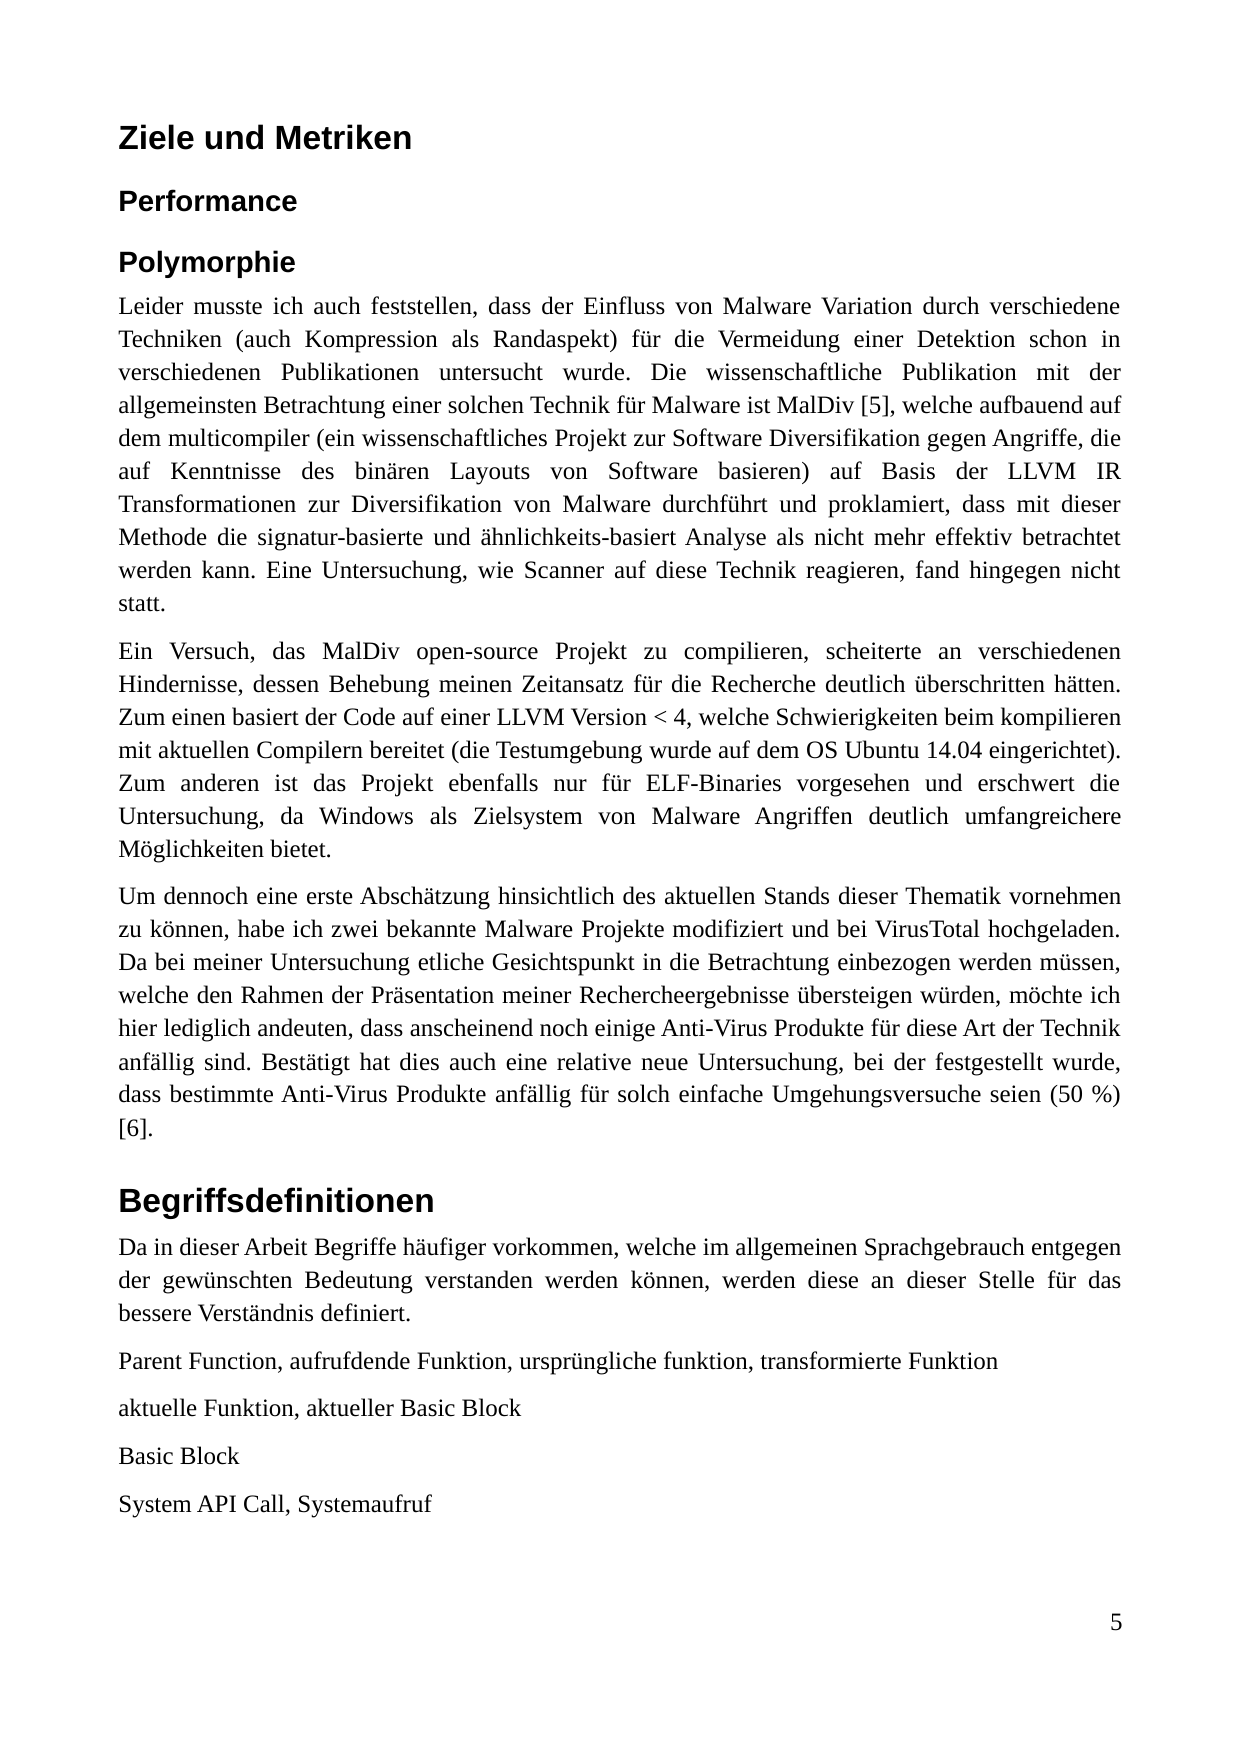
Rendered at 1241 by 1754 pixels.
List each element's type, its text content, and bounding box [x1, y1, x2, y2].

text Basic Block [118, 1441, 1122, 1470]
text Um dennoch eine erste Abschätzung hinsichtlich des aktuellen Stands dieser Thematik vornehmen zu können, habe ich zwei bekannte Malware Projekte modifiziert und bei VirusTotal hochgeladen. Da bei meiner Untersuchung etliche Gesichtspunkt in die Betrachtung einbezogen werden müssen, welche den Rahmen der Präsentation meiner Rechercheergebnisse übersteigen würden, möchte ich hier lediglich andeuten, dass anscheinend noch einige Anti-Virus Produkte für diese Art der Technik anfällig sind. Bestätigt hat dies auch eine relative neue Untersuchung, bei der festgestellt wurde, dass bestimmte Anti-Virus Produkte anfällig für solch einfache Umgehungsversuche seien (50 %) [6]. [118, 881, 1122, 1141]
text Parent Function, aufrufdende Funktion, ursprüngliche funktion, transformierte Funktion [118, 1346, 1122, 1374]
text System API Call, Systemaufruf [118, 1489, 1122, 1517]
text Leider musste ich auch feststellen, dass der Einfluss von Malware Variation durch verschiedene Techniken (auch Kompression als Randaspekt) für die Vermeidung einer Detektion schon in verschiedenen Publikationen untersucht wurde. Die wissenschaftliche Publikation mit der allgemeinsten Betrachtung einer solchen Technik für Malware ist MalDiv [5], welche aufbauend auf dem multicompiler (ein wissenschaftliches Projekt zur Software Diversifikation gegen Angriffe, die auf Kenntnisse des binären Layouts von Software basieren) auf Basis der LLVM IR Transformationen zur Diversifikation von Malware durchführt und proklamiert, dass mit dieser Methode die signatur-basierte und ähnlichkeits-basiert Analyse als nicht mehr effektiv betrachtet werden kann. Eine Untersuchung, wie Scanner auf diese Technik reagieren, fand hingegen nicht statt. [118, 291, 1122, 617]
subtitle Begriffsdefinitionen [118, 1181, 1122, 1220]
text aktuelle Funktion, aktueller Basic Block [118, 1393, 1122, 1422]
subtitle Ziele und Metriken [118, 118, 1122, 157]
subtitle Polymorphie [118, 245, 1122, 278]
subtitle Performance [118, 184, 1122, 218]
text Ein Versuch, das MalDiv open-source Projekt zu compilieren, scheiterte an verschiedenen Hindernisse, dessen Behebung meinen Zeitansatz für die Recherche deutlich überschritten hätten. Zum einen basiert der Code auf einer LLVM Version < 4, welche Schwierigkeiten beim kompilieren mit aktuellen Compilern bereitet (die Testumgebung wurde auf dem OS Ubuntu 14.04 eingerichtet). Zum anderen ist das Projekt ebenfalls nur für ELF-Binaries vorgesehen und erschwert die Untersuchung, da Windows als Zielsystem von Malware Angriffen deutlich umfangreichere Möglichkeiten bietet. [118, 636, 1122, 863]
text Da in dieser Arbeit Begriffe häufiger vorkommen, welche im allgemeinen Sprachgebrauch entgegen der gewünschten Bedeutung verstanden werden können, werden diese an dieser Stelle für das bessere Verständnis definiert. [118, 1232, 1122, 1327]
